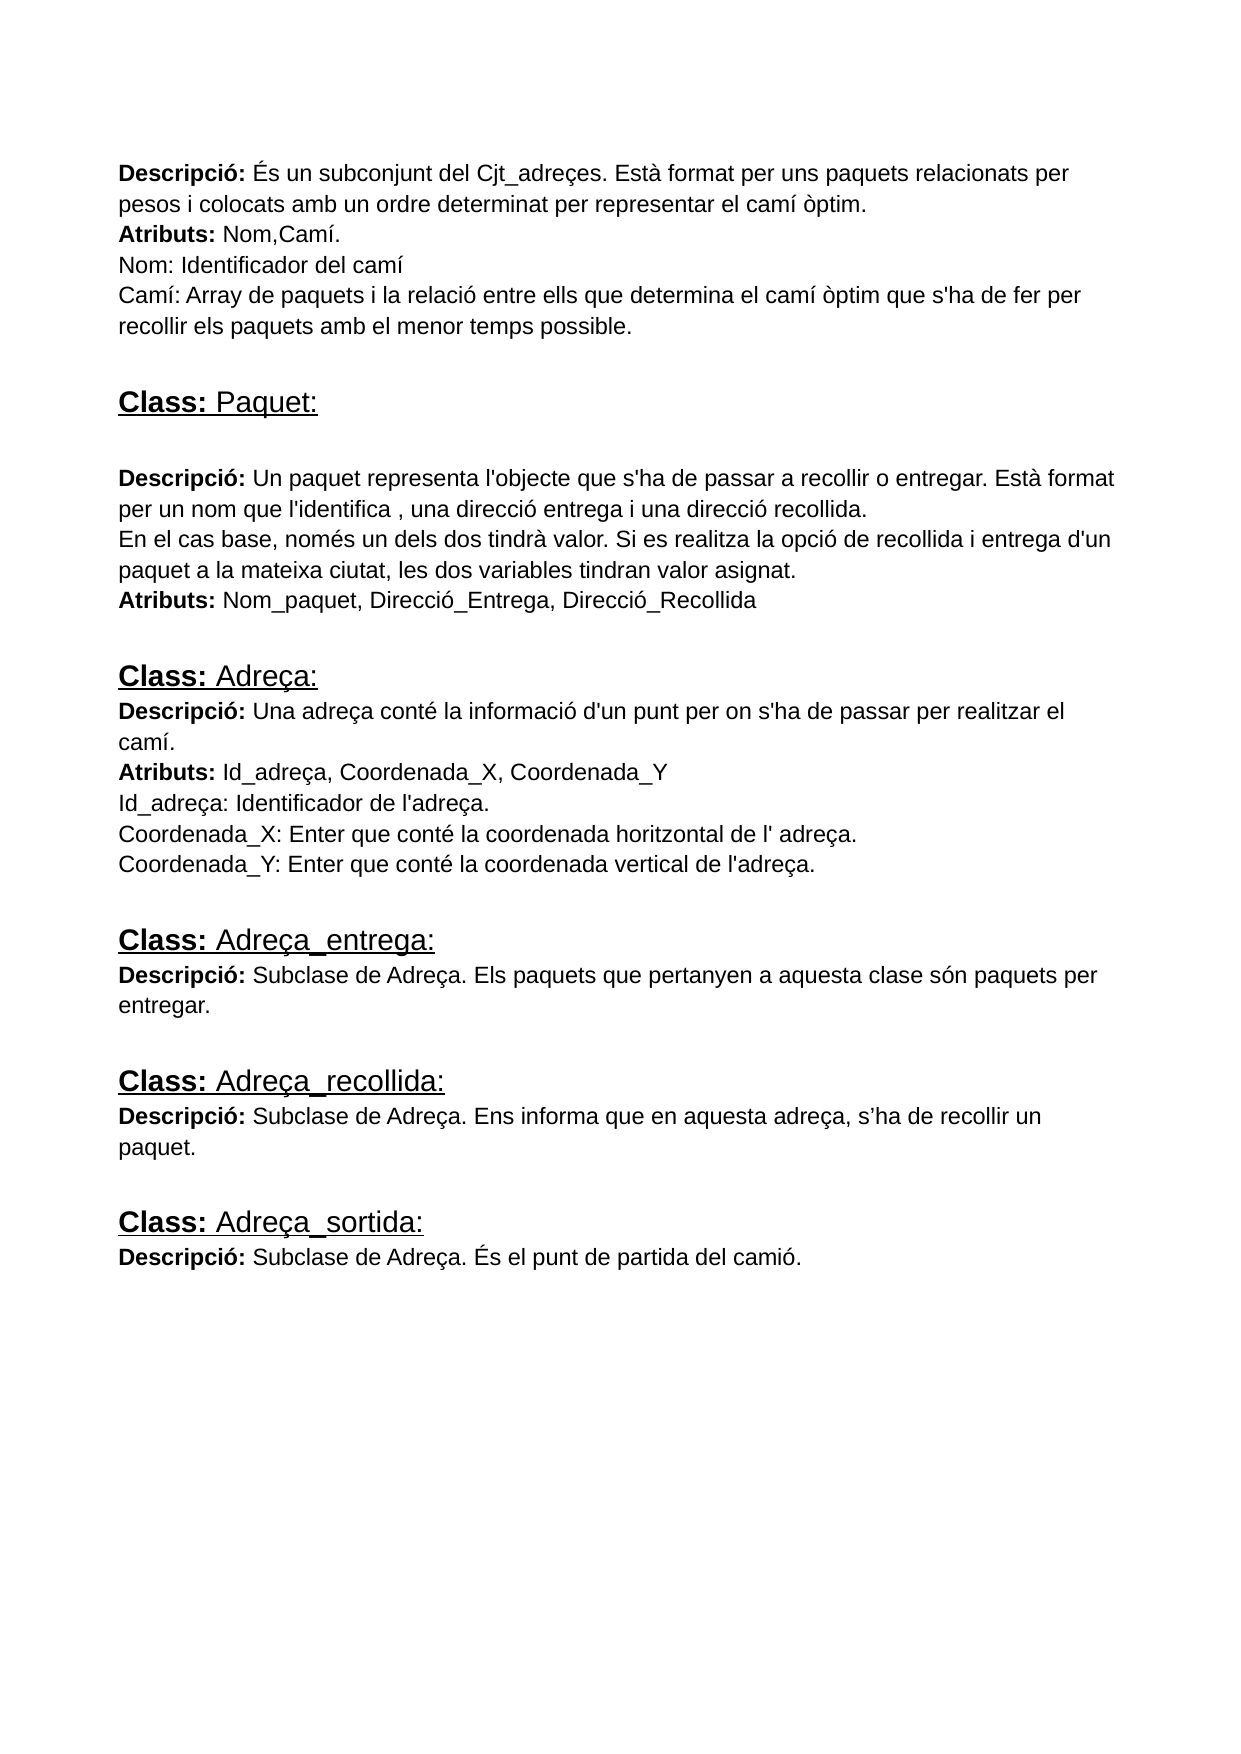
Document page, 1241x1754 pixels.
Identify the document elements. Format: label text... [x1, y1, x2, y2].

text Descripció: És un subconjunt del Cjt_adreçes. Està format per uns paquets relacionats per pesos i colocats amb un ordre determinat per representar el camí òptim. [118, 159, 1122, 217]
text Atributs: Nom_paquet, Direcció_Entrega, Direcció_Recollida [118, 587, 1122, 614]
text En el cas base, només un dels dos tindrà valor. Si es realitza la opció de recollida i entrega d'un paquet a la mateixa ciutat, les dos variables tindran valor asignat. [118, 526, 1122, 583]
text Coordenada_X: Enter que conté la coordenada horitzontal de l' adreça. [118, 820, 1122, 847]
text Atributs: Id_adreça, Coordenada_X, Coordenada_Y [118, 759, 1122, 786]
text Descripció: Subclase de Adreça. És el punt de partida del camió. [118, 1244, 1122, 1271]
text Class: Paquet: [118, 384, 1122, 418]
text Class: Adreça: [118, 659, 1122, 693]
text Descripció: Subclase de Adreça. Els paquets que pertanyen a aquesta clase són paquets per entregar. [118, 961, 1122, 1019]
text Class: Adreça_sortida: [118, 1205, 1122, 1239]
text Atributs: Nom,Camí. [118, 221, 1122, 247]
text Class: Adreça_entrega: [118, 922, 1122, 957]
text Nom: Identificador del camí [118, 251, 1122, 278]
text Coordenada_Y: Enter que conté la coordenada vertical de l'adreça. [118, 851, 1122, 877]
text Descripció: Una adreça conté la informació d'un punt per on s'ha de passar per realitzar el camí. [118, 697, 1122, 755]
text Class: Adreça_recollida: [118, 1064, 1122, 1098]
text Descripció: Un paquet representa l'objecte que s'ha de passar a recollir o entregar. Està format per un nom que l'identifica , una direcció entrega i una direcció recollida. [118, 464, 1122, 522]
text Descripció: Subclase de Adreça. Ens informa que en aquesta adreça, s’ha de recollir un paquet. [118, 1102, 1122, 1160]
text Camí: Array de paquets i la relació entre ells que determina el camí òptim que s'ha de fer per recollir els paquets amb el menor temps possible. [118, 282, 1122, 339]
text Id_adreça: Identificador de l'adreça. [118, 789, 1122, 816]
